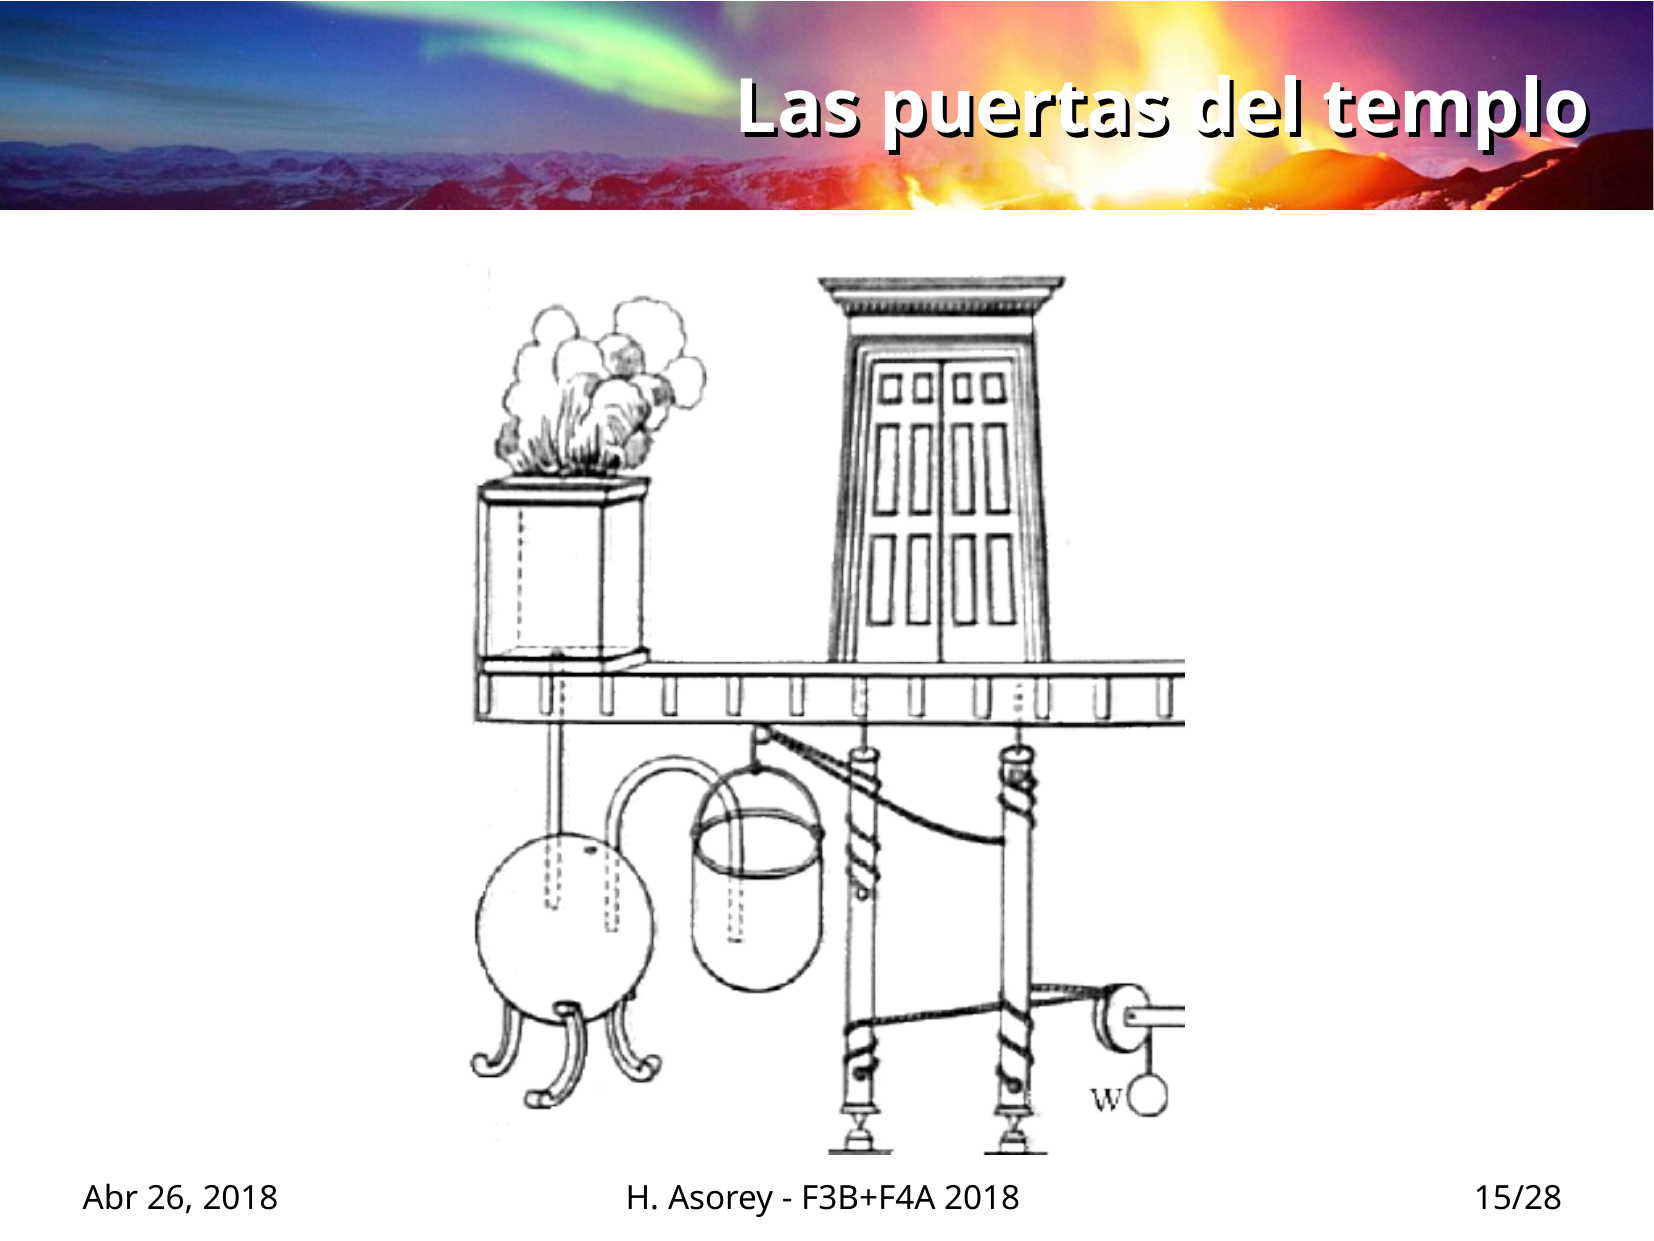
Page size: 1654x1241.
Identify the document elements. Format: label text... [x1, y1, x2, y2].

picture [0, 1, 1654, 210]
title Las puertas del templo [45, 15, 1606, 191]
picture [465, 254, 1185, 1156]
